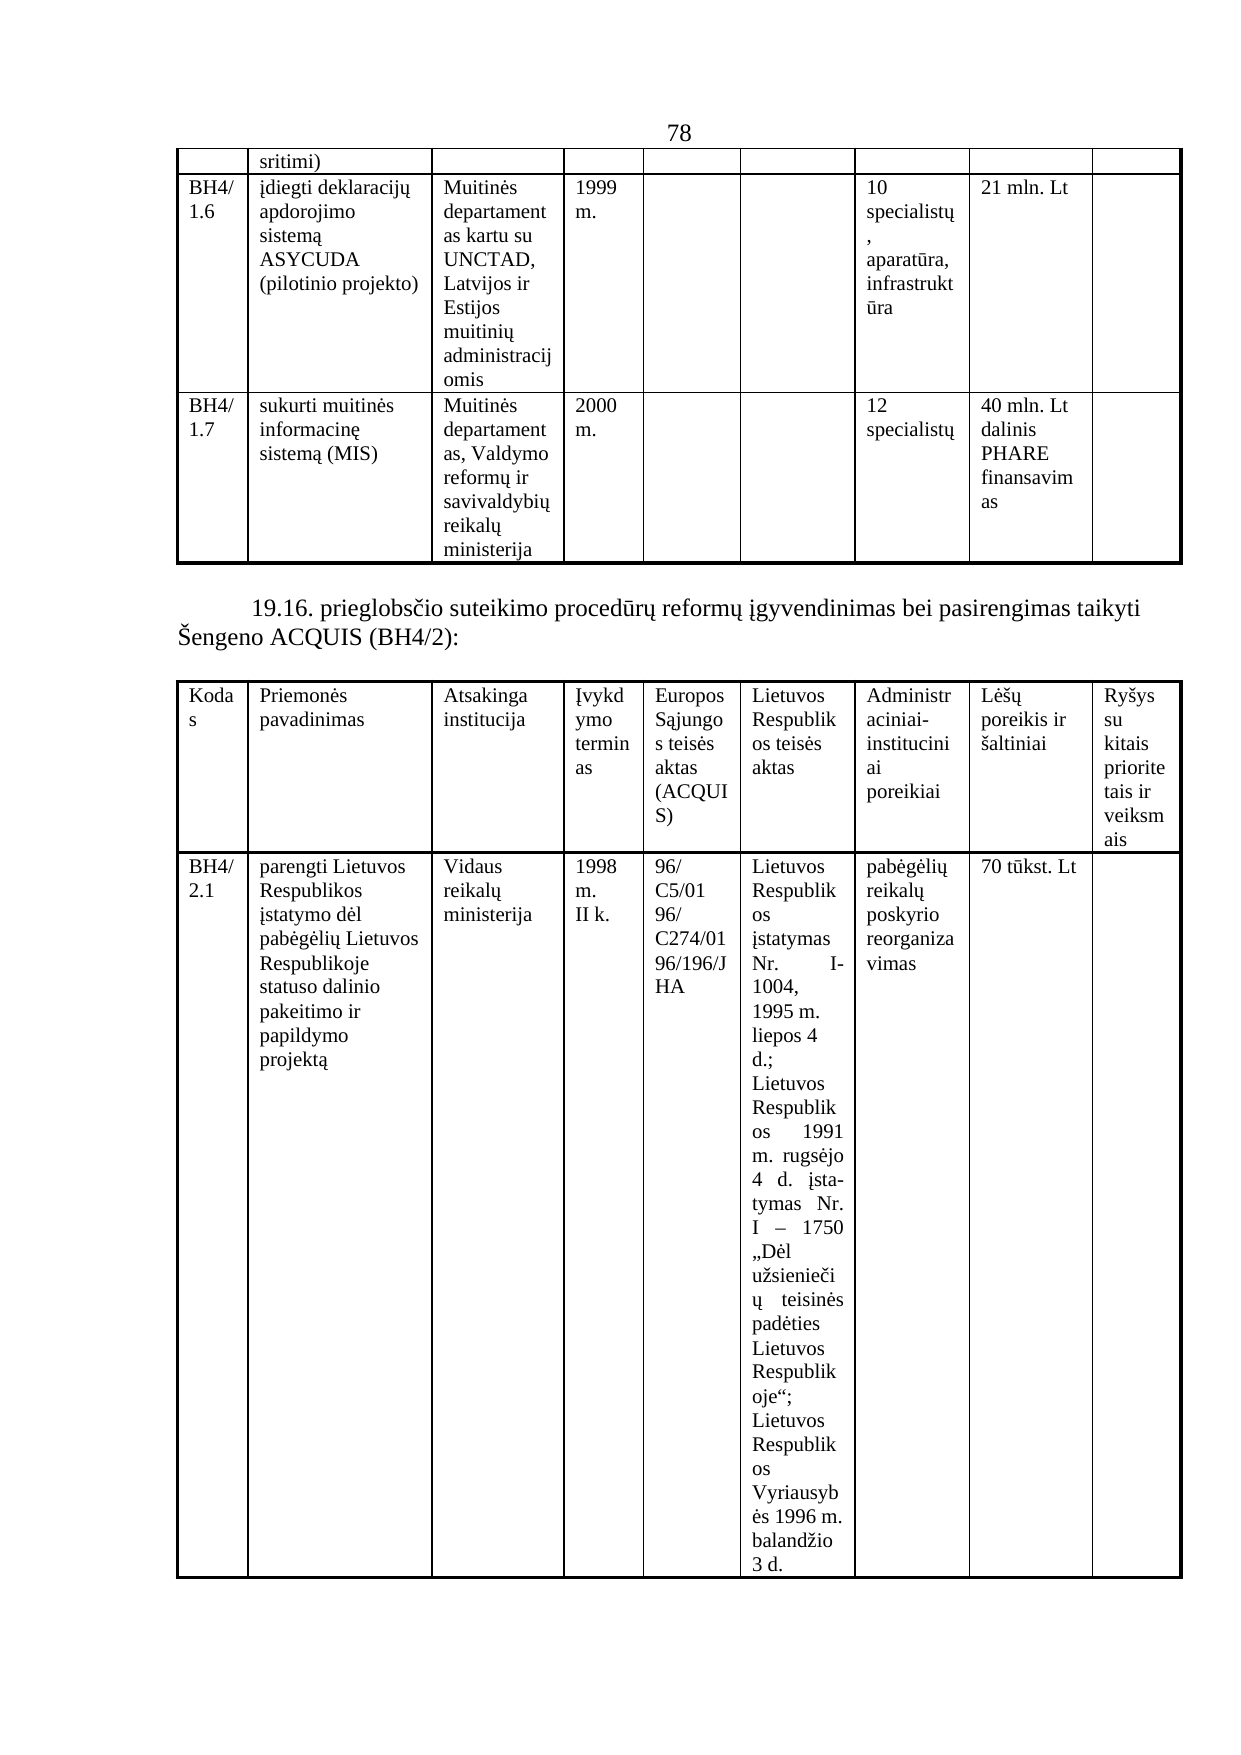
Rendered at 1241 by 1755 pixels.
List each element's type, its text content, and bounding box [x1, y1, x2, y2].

table_cell BH4/1.7 [179, 393, 247, 561]
table_cell 12 specialistų [856, 393, 969, 561]
table_cell [644, 175, 740, 391]
table_header Atsakinga institucija [433, 683, 563, 851]
table_header Lėšų poreikis ir šaltiniai [970, 683, 1092, 851]
text 19.16. prieglobsčio suteikimo procedūrų reformų įgyvendinimas bei pasirengimas taikyti Šengeno ACQUIS (BH4/2): [177, 593, 1181, 651]
table_cell 2000 m. [565, 393, 643, 561]
table_header Kodas [179, 683, 247, 851]
table_cell Muitinės departamentas kartu su UNCTAD, Latvijos ir Estijos muitinių administracijomis [433, 175, 563, 391]
table_cell [565, 149, 643, 173]
table_cell pabėgėlių reikalų poskyrio reorganizavimas [856, 854, 969, 1576]
table_cell [433, 149, 563, 173]
table_cell 70 tūkst. Lt [970, 854, 1092, 1576]
table_cell [644, 393, 740, 561]
table_cell [741, 175, 854, 391]
table_cell sritimi) [249, 149, 431, 173]
table_cell [179, 149, 247, 173]
table_cell BH4/2.1 [179, 854, 247, 1576]
table_cell [1093, 393, 1179, 561]
table_cell Vidaus reikalų ministerija [433, 854, 563, 1576]
table_cell Muitinės departamentas, Valdymo reformų ir savivaldybių reikalų ministerija [433, 393, 563, 561]
table_cell Lietuvos Respublikos įstatymas Nr. I-1004, 1995 m. liepos 4 d.; Lietuvos Respublikos 1991 m. rugsėjo 4 d. įsta-tymas Nr. I – 1750 „Dėl užsieniečių teisinės padėties Lietuvos Respublikoje“; Lietuvos Respublikos Vyriausybės 1996 m. balandžio 3 d. [741, 854, 854, 1576]
table_cell įdiegti deklaracijų apdorojimo sistemą ASYCUDA (pilotinio projekto) [249, 175, 431, 391]
table_cell [1093, 175, 1179, 391]
table_cell [1093, 149, 1179, 173]
table_cell 40 mln. Lt dalinis PHARE finansavimas [970, 393, 1092, 561]
table_cell [1093, 854, 1179, 1576]
table_cell [644, 149, 740, 173]
table_header Europos Sąjungos teisės aktas (ACQUIS) [644, 683, 740, 851]
table_header Ryšys su kitais prioritetais ir veiksmais [1093, 683, 1179, 851]
table_cell [970, 149, 1092, 173]
table_cell [856, 149, 969, 173]
table_cell parengti Lietuvos Respublikos įstatymo dėl pabėgėlių Lietuvos Respublikoje statuso dalinio pakeitimo ir papildymo projektą [249, 854, 431, 1576]
table_cell 10 specialistų, aparatūra, infrastruktūra [856, 175, 969, 391]
table_cell [741, 149, 854, 173]
table_header Įvykdymo terminas [565, 683, 643, 851]
table_cell [741, 393, 854, 561]
table_header Administraciniai-instituciniai poreikiai [856, 683, 969, 851]
table_cell 21 mln. Lt [970, 175, 1092, 391]
table_header Lietuvos Respublikos teisės aktas [741, 683, 854, 851]
table_cell sukurti muitinės informacinę sistemą (MIS) [249, 393, 431, 561]
table_cell BH4/1.6 [179, 175, 247, 391]
table_cell 1998 m. II k. [565, 854, 643, 1576]
table_header Priemonės pavadinimas [249, 683, 431, 851]
table_cell 1999 m. [565, 175, 643, 391]
table_cell 96/C5/01 96/C274/01 96/196/JHA [644, 854, 740, 1576]
